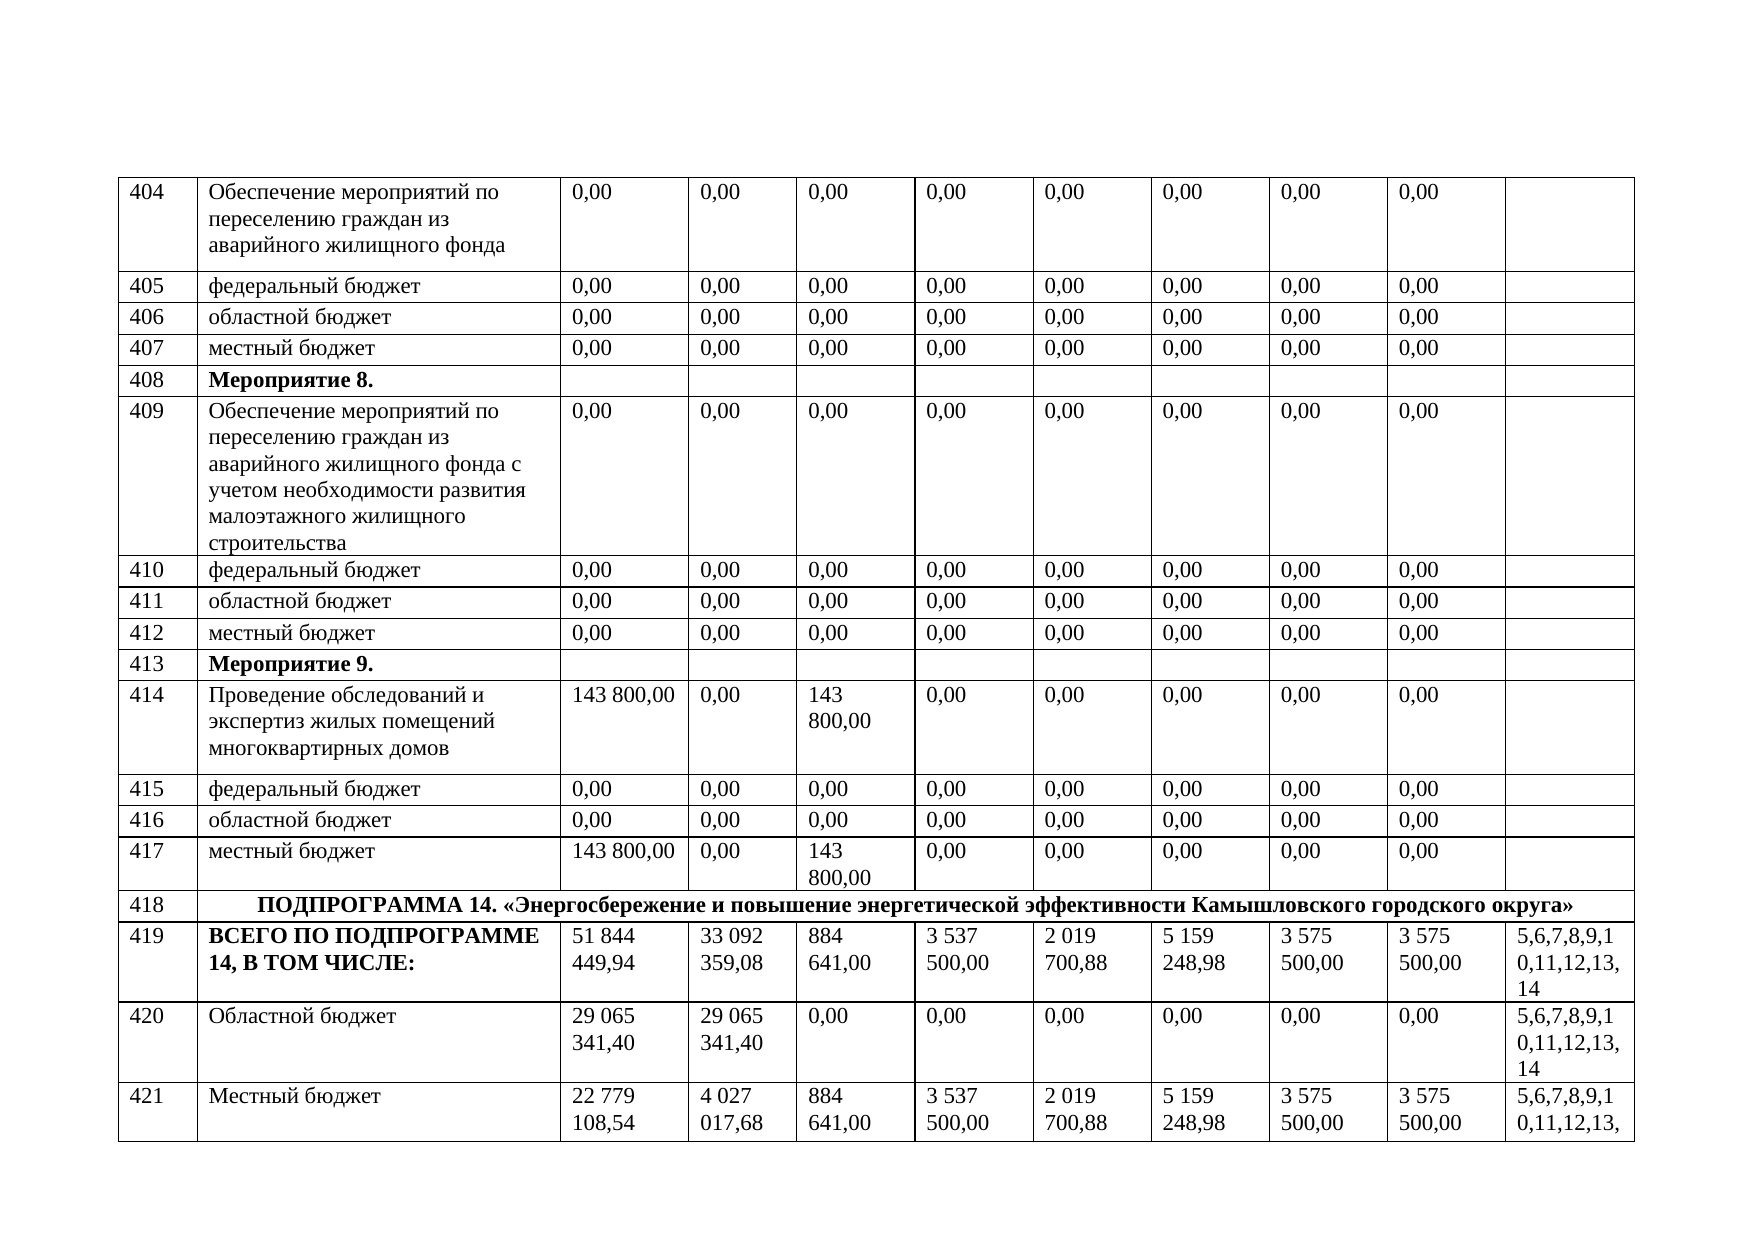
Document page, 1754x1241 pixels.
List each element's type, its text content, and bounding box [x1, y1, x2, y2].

table_cell 0,00 [1270, 303, 1387, 333]
table_cell 0,00 [916, 681, 1033, 774]
table_cell 0,00 [916, 335, 1033, 365]
table_cell 143 800,00 [797, 681, 914, 774]
table_cell 2 019 700,88 [1034, 923, 1151, 1001]
table_cell [1034, 650, 1151, 680]
table_cell 3 575 500,00 [1388, 923, 1505, 1001]
table_cell 416 [119, 806, 197, 836]
table_cell 0,00 [797, 588, 914, 618]
table_cell 409 [119, 397, 197, 555]
table_cell 0,00 [1270, 556, 1387, 586]
table_cell 410 [119, 556, 197, 586]
table_cell 419 [119, 923, 197, 1001]
table_cell 0,00 [1152, 335, 1269, 365]
table_cell 0,00 [1034, 556, 1151, 586]
table_cell 418 [119, 891, 197, 921]
table_cell 0,00 [1152, 1003, 1269, 1082]
table_cell 415 [119, 775, 197, 805]
table_cell 0,00 [1388, 1003, 1505, 1082]
table_cell 0,00 [1152, 272, 1269, 302]
table_cell 0,00 [1270, 335, 1387, 365]
table_cell [1506, 681, 1634, 774]
table_cell федеральный бюджет [198, 775, 560, 805]
table_cell 0,00 [1388, 838, 1505, 890]
table_cell 5,6,7,8,9,10,11,12,13,14 [1506, 923, 1634, 1001]
table_cell 0,00 [689, 838, 796, 890]
table_cell [1506, 775, 1634, 805]
table_cell 3 575 500,00 [1270, 923, 1387, 1001]
table_cell местный бюджет [198, 619, 560, 649]
table_cell 0,00 [1152, 806, 1269, 836]
table_cell 405 [119, 272, 197, 302]
table_cell Мероприятие 8. [198, 366, 560, 396]
table_cell 413 [119, 650, 197, 680]
table_cell 0,00 [561, 397, 688, 555]
table_cell 0,00 [689, 588, 796, 618]
table_cell 0,00 [1034, 588, 1151, 618]
table_cell 0,00 [797, 335, 914, 365]
table_cell 0,00 [1270, 397, 1387, 555]
table_cell 3 537 500,00 [916, 923, 1033, 1001]
table_cell [916, 366, 1033, 396]
table_cell местный бюджет [198, 335, 560, 365]
table_cell 0,00 [797, 619, 914, 649]
table_cell 0,00 [1152, 619, 1269, 649]
table_cell [1152, 650, 1269, 680]
table_cell 0,00 [1270, 775, 1387, 805]
table_cell 0,00 [1034, 838, 1151, 890]
table_cell 0,00 [1388, 178, 1505, 271]
table_cell 0,00 [916, 303, 1033, 333]
table_cell 22 779 108,54 [561, 1083, 688, 1141]
table_cell 3 575 500,00 [1388, 1083, 1505, 1141]
table_cell 0,00 [1152, 838, 1269, 890]
table_cell [797, 650, 914, 680]
table_cell 0,00 [1388, 775, 1505, 805]
table_cell 0,00 [916, 178, 1033, 271]
table_cell [561, 366, 688, 396]
table_cell 0,00 [689, 775, 796, 805]
table_cell 420 [119, 1003, 197, 1082]
table_cell 0,00 [1388, 397, 1505, 555]
table_cell 0,00 [797, 556, 914, 586]
table_cell федеральный бюджет [198, 272, 560, 302]
table_cell 0,00 [1034, 303, 1151, 333]
table_cell [1506, 556, 1634, 586]
table_cell 0,00 [1034, 178, 1151, 271]
table_cell областной бюджет [198, 303, 560, 333]
table_cell 29 065 341,40 [689, 1003, 796, 1082]
table_cell 0,00 [797, 272, 914, 302]
table_cell [1506, 366, 1634, 396]
table_cell 414 [119, 681, 197, 774]
table_cell 0,00 [1388, 335, 1505, 365]
table_cell 0,00 [1034, 619, 1151, 649]
table_cell 0,00 [1270, 838, 1387, 890]
table_cell 5,6,7,8,9,10,11,12,13,14 [1506, 1003, 1634, 1082]
table_cell 0,00 [689, 556, 796, 586]
table_cell [1506, 650, 1634, 680]
table_cell 0,00 [797, 303, 914, 333]
table_cell 0,00 [916, 838, 1033, 890]
table_cell [1388, 650, 1505, 680]
table_cell 0,00 [1270, 178, 1387, 271]
table_cell 421 [119, 1083, 197, 1141]
table_cell местный бюджет [198, 838, 560, 890]
table_cell 0,00 [1270, 806, 1387, 836]
table_cell 0,00 [1152, 775, 1269, 805]
table_cell 0,00 [916, 775, 1033, 805]
table_cell 0,00 [1270, 619, 1387, 649]
table_cell Проведение обследований и экспертиз жилых помещений многоквартирных домов [198, 681, 560, 774]
table_cell 0,00 [689, 335, 796, 365]
table_cell 0,00 [916, 556, 1033, 586]
table_cell 0,00 [1152, 556, 1269, 586]
table_cell 0,00 [561, 335, 688, 365]
table_cell [689, 650, 796, 680]
table_cell 0,00 [561, 178, 688, 271]
table_cell 0,00 [689, 303, 796, 333]
table_cell 0,00 [1270, 588, 1387, 618]
table_cell 33 092 359,08 [689, 923, 796, 1001]
table_cell [689, 366, 796, 396]
table_cell 0,00 [916, 272, 1033, 302]
table_cell 0,00 [916, 397, 1033, 555]
table_cell 0,00 [689, 806, 796, 836]
table_cell 406 [119, 303, 197, 333]
table_cell областной бюджет [198, 806, 560, 836]
table_cell 0,00 [1034, 681, 1151, 774]
table_cell Местный бюджет [198, 1083, 560, 1141]
table_cell 0,00 [1270, 1003, 1387, 1082]
table_cell [797, 366, 914, 396]
table_cell 408 [119, 366, 197, 396]
table_cell 5 159 248,98 [1152, 923, 1269, 1001]
table_cell [1506, 588, 1634, 618]
table_cell 0,00 [561, 806, 688, 836]
table_cell 884 641,00 [797, 923, 914, 1001]
table_cell 3 537 500,00 [916, 1083, 1033, 1141]
table_cell 0,00 [689, 681, 796, 774]
table_cell 0,00 [916, 619, 1033, 649]
table_cell Мероприятие 9. [198, 650, 560, 680]
table_cell 5 159 248,98 [1152, 1083, 1269, 1141]
table_cell 0,00 [1034, 397, 1151, 555]
table_cell 0,00 [916, 1003, 1033, 1082]
table_cell 417 [119, 838, 197, 890]
table_cell 0,00 [689, 178, 796, 271]
table_cell [1506, 303, 1634, 333]
table_cell [1506, 806, 1634, 836]
table_cell [1388, 366, 1505, 396]
table_cell Обеспечение мероприятий по переселению граждан из аварийного жилищного фонда с учетом необходимости развития малоэтажного жилищного строительства [198, 397, 560, 555]
table_cell 0,00 [1034, 806, 1151, 836]
table_cell 143 800,00 [561, 681, 688, 774]
table_cell 0,00 [1270, 272, 1387, 302]
table_cell 0,00 [1034, 272, 1151, 302]
table_cell 404 [119, 178, 197, 271]
table_cell [1506, 335, 1634, 365]
table_cell 0,00 [561, 775, 688, 805]
table_cell 0,00 [561, 556, 688, 586]
table_cell 0,00 [1388, 681, 1505, 774]
table_cell 411 [119, 588, 197, 618]
table_cell 412 [119, 619, 197, 649]
table_cell [1506, 838, 1634, 890]
table_cell 0,00 [1034, 1003, 1151, 1082]
table_cell [1034, 366, 1151, 396]
table_cell 884 641,00 [797, 1083, 914, 1141]
table_cell 0,00 [1388, 272, 1505, 302]
table_cell федеральный бюджет [198, 556, 560, 586]
table_cell [1506, 619, 1634, 649]
table_cell 0,00 [1034, 775, 1151, 805]
table_cell 4 027 017,68 [689, 1083, 796, 1141]
table_cell ВСЕГО ПО ПОДПРОГРАММЕ 14, В ТОМ ЧИСЛЕ: [198, 923, 560, 1001]
table_cell 0,00 [1270, 681, 1387, 774]
table_cell 0,00 [916, 588, 1033, 618]
table_cell 0,00 [689, 619, 796, 649]
table_cell 0,00 [1388, 303, 1505, 333]
table_cell [1506, 397, 1634, 555]
table_cell 407 [119, 335, 197, 365]
table_cell 0,00 [1388, 619, 1505, 649]
table_cell 0,00 [1152, 681, 1269, 774]
table_cell 0,00 [1152, 178, 1269, 271]
table_cell Областной бюджет [198, 1003, 560, 1082]
table_cell [916, 650, 1033, 680]
table_cell 143 800,00 [797, 838, 914, 890]
table_cell 0,00 [1152, 303, 1269, 333]
table_cell 0,00 [797, 806, 914, 836]
table_cell [1152, 366, 1269, 396]
table_cell 0,00 [1388, 556, 1505, 586]
table_cell 0,00 [561, 303, 688, 333]
table_cell 0,00 [561, 272, 688, 302]
table_cell 29 065 341,40 [561, 1003, 688, 1082]
table_cell 0,00 [1034, 335, 1151, 365]
table_cell 0,00 [1152, 397, 1269, 555]
table_cell 0,00 [797, 397, 914, 555]
table_cell 0,00 [916, 806, 1033, 836]
table_cell 3 575 500,00 [1270, 1083, 1387, 1141]
table_cell 0,00 [561, 588, 688, 618]
table_cell 143 800,00 [561, 838, 688, 890]
table_cell 0,00 [1152, 588, 1269, 618]
table_cell 0,00 [1388, 588, 1505, 618]
table_cell Обеспечение мероприятий по переселению граждан из аварийного жилищного фонда [198, 178, 560, 271]
table_cell ПОДПРОГРАММА 14. «Энергосбережение и повышение энергетической эффективности Камышловского городского округа» [198, 891, 1634, 921]
table_cell 0,00 [797, 1003, 914, 1082]
table_cell 0,00 [797, 178, 914, 271]
table_cell 0,00 [689, 397, 796, 555]
table_cell [561, 650, 688, 680]
table_cell [1270, 366, 1387, 396]
table_cell 51 844 449,94 [561, 923, 688, 1001]
table_cell 5,6,7,8,9,10,11,12,13, [1506, 1083, 1634, 1141]
table_cell 0,00 [1388, 806, 1505, 836]
table_cell [1506, 178, 1634, 271]
table_cell [1270, 650, 1387, 680]
table_cell 0,00 [561, 619, 688, 649]
table_cell областной бюджет [198, 588, 560, 618]
table_cell [1506, 272, 1634, 302]
table_cell 0,00 [689, 272, 796, 302]
table_cell 0,00 [797, 775, 914, 805]
table_cell 2 019 700,88 [1034, 1083, 1151, 1141]
